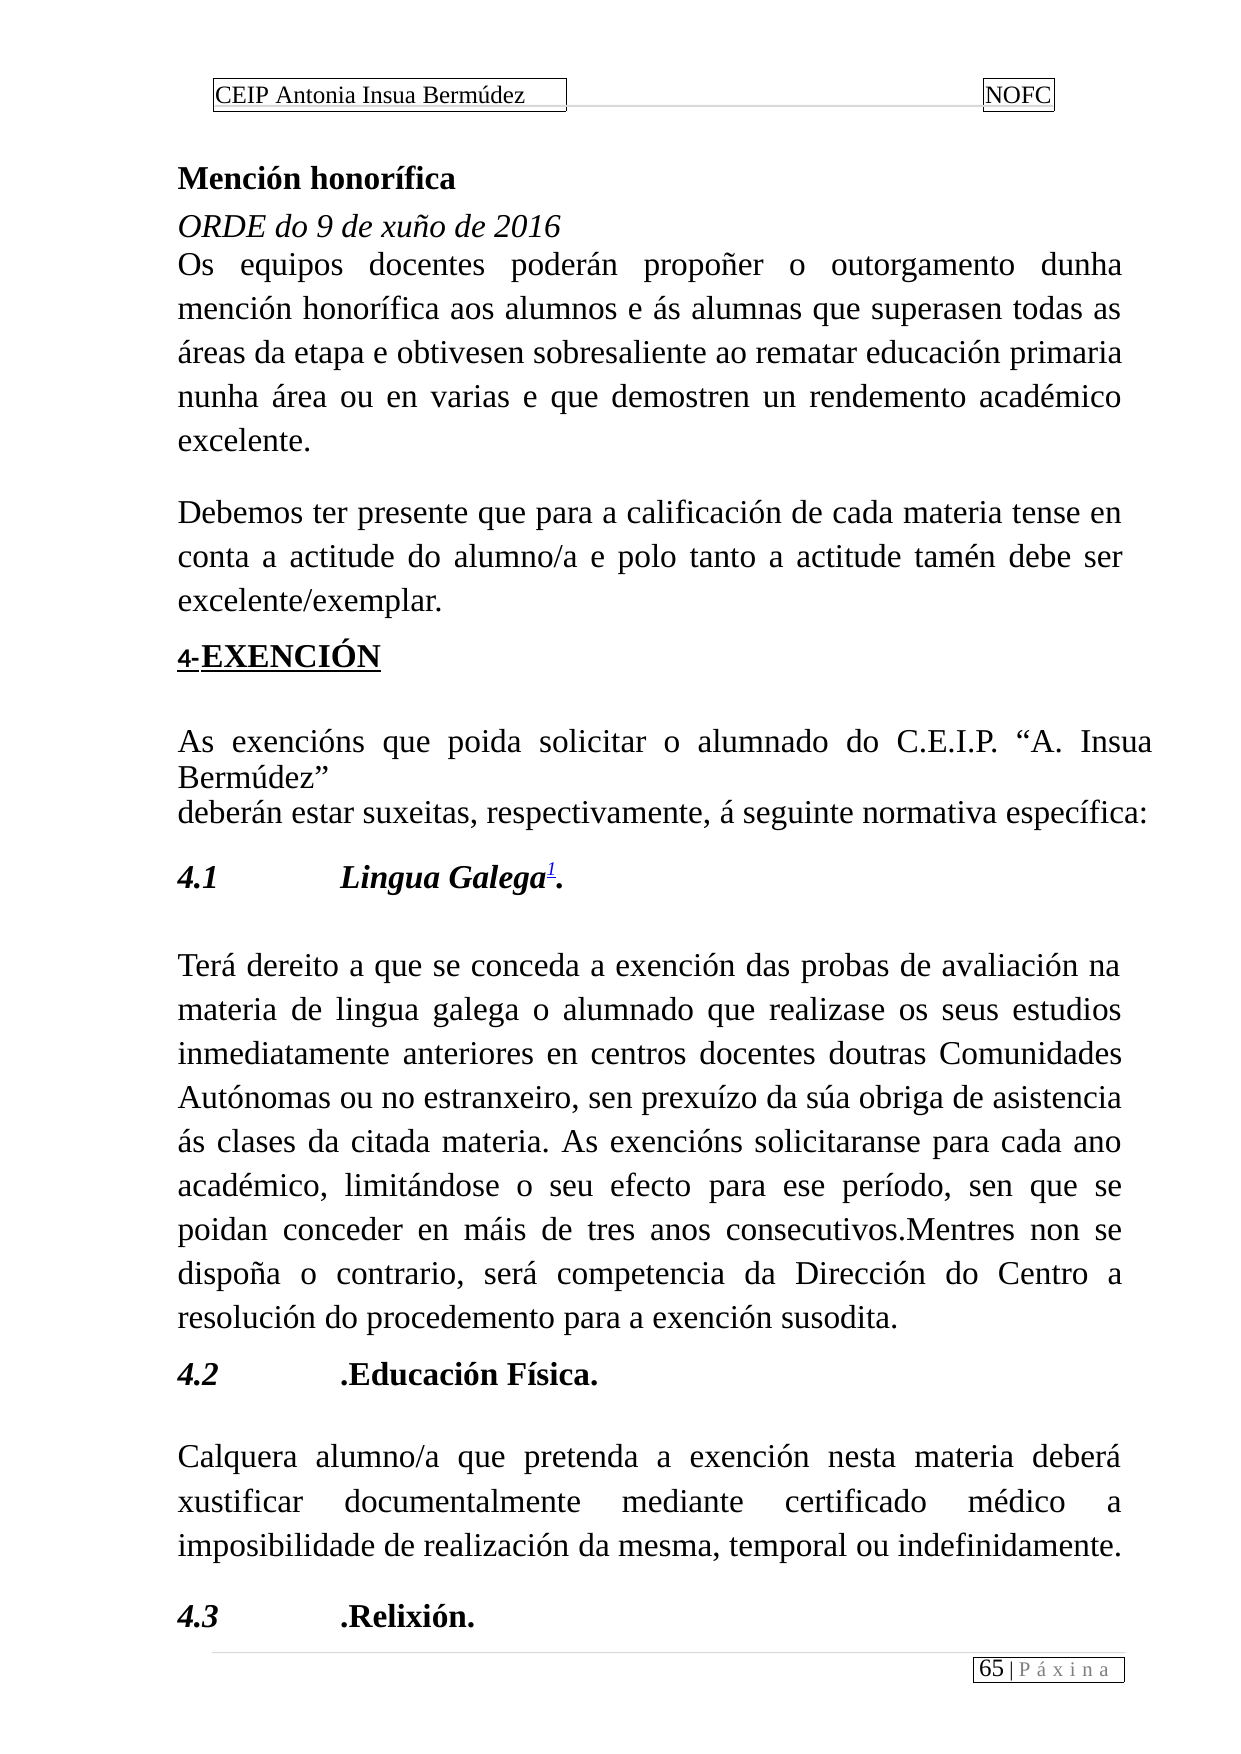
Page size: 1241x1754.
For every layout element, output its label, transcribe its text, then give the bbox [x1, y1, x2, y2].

text Terá dereito a que se conceda a exención das probas de avaliación na materia de lingua galega o alumnado que realizase os seus estudios inmediatamente anteriores en centros docentes doutras Comunidades Autónomas ou no estranxeiro, sen prexuízo da súa obriga de asistencia ás clases da citada materia. As exencións solicitaranse para cada ano académico, limitándose o seu efecto para ese período, sen que se poidan conceder en máis de tres anos consecutivos.Mentres non se dispoña o contrario, será competencia da Dirección do Centro a resolución do procedemento para a exención susodita. [177, 945, 1123, 1336]
text ORDE do 9 de xuño de 2016 [177, 209, 1153, 244]
text As exencións que poida solicitar o alumnado do C.E.I.P. “A. Insua Bermúdez” [177, 724, 1153, 795]
subtitle EXENCIÓN [177, 637, 1153, 675]
text Calquera alumno/a que pretenda a exención nesta materia deberá xustificar documentalmente mediante certificado médico a imposibilidade de realización da mesma, temporal ou indefinidamente. [177, 1437, 1122, 1563]
subtitle .Educación Física. [177, 1354, 1153, 1392]
subtitle Lingua Galega1. [177, 858, 1153, 896]
text Os equipos docentes poderán propoñer o outorgamento dunha mención honorífica aos alumnos e ás alumnas que superasen todas as áreas da etapa e obtivesen sobresaliente ao rematar educación primaria nunha área ou en varias e que demostren un rendemento académico excelente. [177, 244, 1122, 459]
subtitle .Relixión. [177, 1596, 1153, 1634]
subtitle Mención honorífica [177, 158, 1153, 196]
text Debemos ter presente que para a calificación de cada materia tense en conta a actitude do alumno/a e polo tanto a actitude tamén debe ser excelente/exemplar. [177, 492, 1123, 618]
text deberán estar suxeitas, respectivamente, á seguinte normativa específica: [177, 795, 1153, 831]
